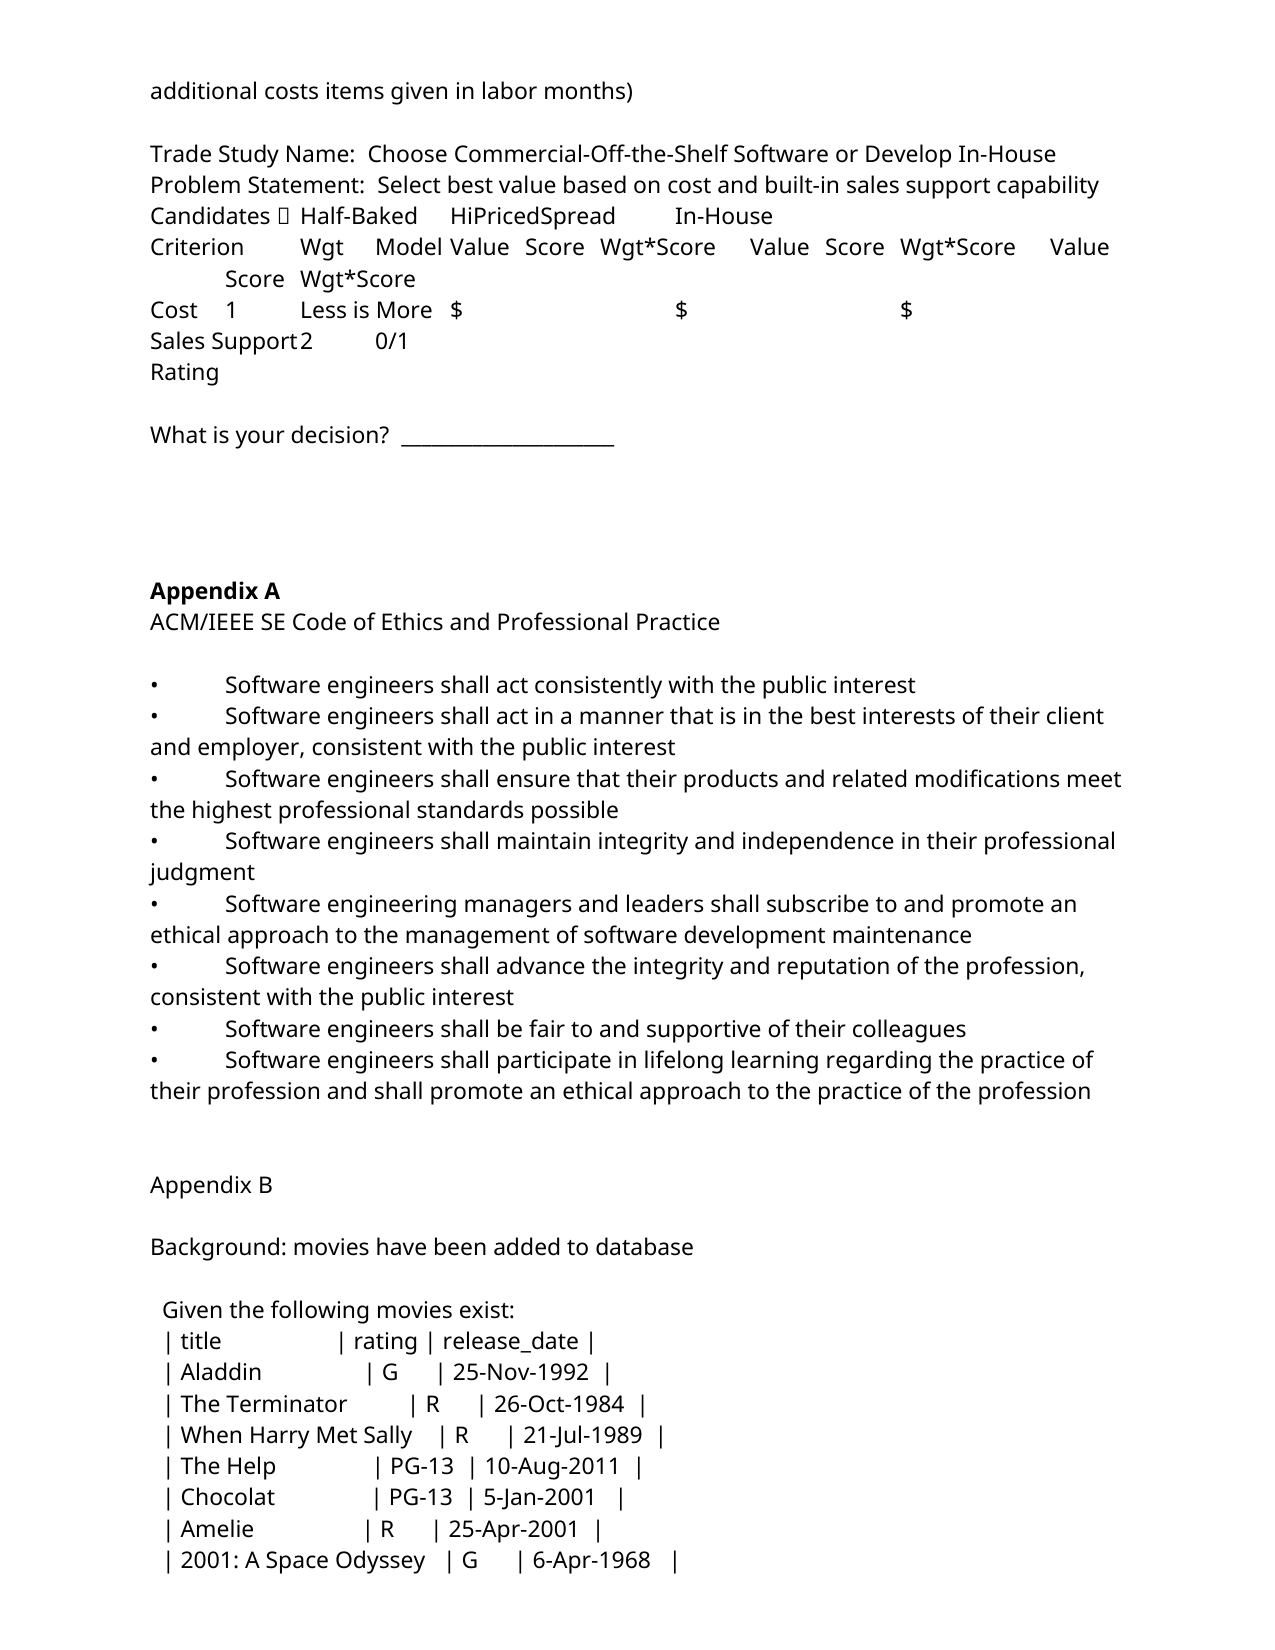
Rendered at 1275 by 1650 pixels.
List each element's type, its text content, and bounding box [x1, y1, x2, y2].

text | Chocolat | PG-13 | 5-Jan-2001 | [150, 1481, 1125, 1512]
text Rating [150, 356, 1125, 387]
text Problem Statement: Select best value based on cost and built-in sales support capability [150, 169, 1125, 200]
text Criterion Wgt Model Value Score Wgt*Score Value Score Wgt*Score Value Score Wgt*Score [150, 231, 1125, 294]
text additional costs items given in labor months) [150, 75, 1125, 106]
text • Software engineers shall ensure that their products and related modifications meet the highest professional standards possible [150, 762, 1125, 825]
text Trade Study Name: Choose Commercial-Off-the-Shelf Software or Develop In-House [150, 137, 1125, 169]
text Appendix A [150, 575, 1125, 606]
text | 2001: A Space Odyssey | G | 6-Apr-1968 | [150, 1544, 1125, 1575]
text ACM/IEEE SE Code of Ethics and Professional Practice [150, 606, 1125, 637]
text • Software engineers shall participate in lifelong learning regarding the practice of their profession and shall promote an ethical approach to the practice of the profession [150, 1044, 1125, 1106]
text Sales Support 2 0/1 [150, 325, 1125, 356]
text | The Help | PG-13 | 10-Aug-2011 | [150, 1450, 1125, 1481]
text Appendix B [150, 1169, 1125, 1200]
text • Software engineering managers and leaders shall subscribe to and promote an ethical approach to the management of software development maintenance [150, 887, 1125, 950]
text Background: movies have been added to database [150, 1231, 1125, 1262]
text • Software engineers shall act consistently with the public interest [150, 669, 1125, 700]
text Cost 1 Less is More $ $ $ [150, 294, 1125, 325]
text Candidates  Half-Baked HiPricedSpread In-House [150, 200, 1125, 231]
text • Software engineers shall be fair to and supportive of their colleagues [150, 1012, 1125, 1044]
text | Aladdin | G | 25-Nov-1992 | [150, 1356, 1125, 1387]
text • Software engineers shall act in a manner that is in the best interests of their client and employer, consistent with the public interest [150, 700, 1125, 762]
text | The Terminator | R | 26-Oct-1984 | [150, 1387, 1125, 1419]
text • Software engineers shall maintain integrity and independence in their professional judgment [150, 825, 1125, 887]
text | When Harry Met Sally | R | 21-Jul-1989 | [150, 1419, 1125, 1450]
text What is your decision? _____________________ [150, 419, 1125, 450]
text | title | rating | release_date | [150, 1325, 1125, 1356]
text | Amelie | R | 25-Apr-2001 | [150, 1512, 1125, 1544]
text Given the following movies exist: [150, 1294, 1125, 1325]
text • Software engineers shall advance the integrity and reputation of the profession, consistent with the public interest [150, 950, 1125, 1012]
